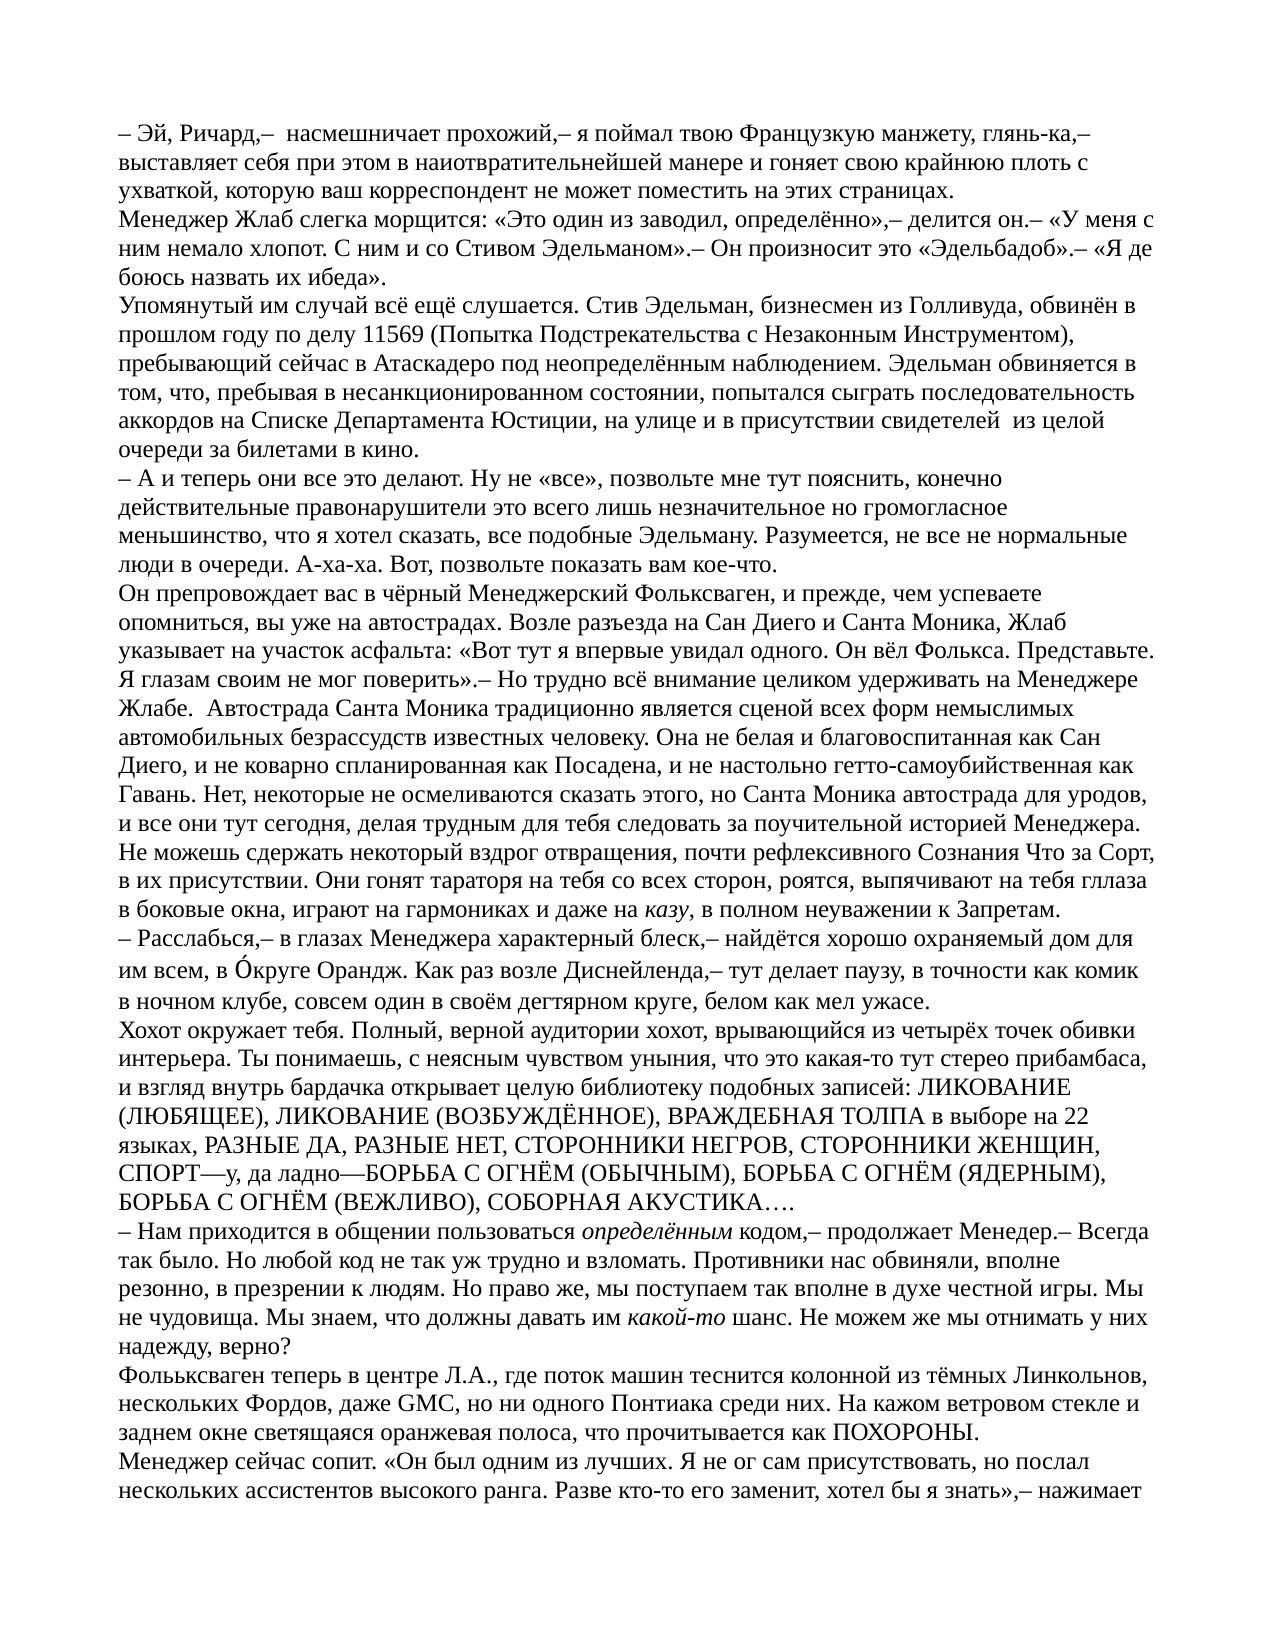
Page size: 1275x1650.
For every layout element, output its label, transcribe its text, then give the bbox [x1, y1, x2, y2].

text Фолььксваген теперь в центре Л.А., где поток машин теснится колонной из тёмных Линкольнов, нескольких Фордов, даже GMC, но ни одного Понтиака среди них. На кажом ветровом стекле и заднем окне светящаяся оранжевая полоса, что прочитывается как ПОХОРОНЫ. [118, 1360, 1157, 1446]
text – Нам приходится в общении пользоваться определённым кодом,– продолжает Менедер.– Всегда так было. Но любой код не так уж трудно и взломать. Противники нас обвиняли, вполне резонно, в презрении к людям. Но право же, мы поступаем так вполне в духе честной игры. Мы не чудовища. Мы знаем, что должны давать им какой-то шанс. Не можем же мы отнимать у них надежду, верно? [118, 1216, 1157, 1360]
text Упомянутый им случай всё ещё слушается. Стив Эдельман, бизнесмен из Голливуда, обвинён в прошлом году по делу 11569 (Попытка Подстрекательства с Незаконным Инструментом), пребывающий сейчас в Атаскадеро под неопределённым наблюдением. Эдельман обвиняется в том, что, пребывая в несанкционированном состоянии, попытался сыграть последовательность аккордов на Списке Департамента Юстиции, на улице и в присутствии свидетелей из целой очереди за билетами в кино. [118, 291, 1157, 463]
text Он препровождает вас в чёрный Менеджерский Фольксваген, и прежде, чем успеваете опомниться, вы уже на автострадах. Возле разъезда на Сан Диего и Санта Моника, Жлаб указывает на участок асфальта: «Вот тут я впервые увидал одного. Он вёл Фолькса. Представьте. Я глазам своим не мог поверить».– Но трудно всё внимание целиком удерживать на Менеджере Жлабе. Автострада Санта Моника традиционно является сценой всех форм немыслимых автомобильных безрассудств известных человеку. Она не белая и благовоспитанная как Сан Диего, и не коварно спланированная как Посадена, и не настольно гетто-самоубийственная как Гавань. Нет, некоторые не осмеливаются сказать этого, но Санта Моника автострада для уродов, и все они тут сегодня, делая трудным для тебя следовать за поучительной историей Менеджера. Не можешь сдержать некоторый вздрог отвращения, почти рефлексивного Сознания Что за Сорт, в их присутствии. Они гонят тараторя на тебя со всех сторон, роятся, выпячивают на тебя гллаза в боковые окна, играют на гармониках и даже на казу, в полном неуважении к Запретам. [118, 578, 1157, 923]
text Менеджер Жлаб слегка морщится: «Это один из заводил, определённо»,– делится он.– «У меня с ним немало хлопот. С ним и со Стивом Эдельманом».– Он произносит это «Эдельбадоб».– «Я де боюсь назвать их ибеда». [118, 204, 1157, 291]
text Менеджер сейчас сопит. «Он был одним из лучших. Я не ог сам присутствовать, но послал нескольких ассистентов высокого ранга. Разве кто-то его заменит, хотел бы я знать»,– нажимает [118, 1446, 1157, 1503]
text – А и теперь они все это делают. Ну не «все», позвольте мне тут пояснить, конечно действительные правонарушители это всего лишь незначительное но громогласное меньшинство, что я хотел сказать, все подобные Эдельману. Разумеется, не все не нормальные люди в очереди. А-ха-ха. Вот, позвольте показать вам кое-что. [118, 463, 1157, 578]
text – Эй, Ричард,– насмешничает прохожий,– я поймал твою Французкую манжету, глянь-ка,– выставляет себя при этом в наиотвратительнейшей манере и гоняет свою крайнюю плоть с ухваткой, которую ваш корреспондент не может поместить на этих страницах. [118, 118, 1157, 204]
text – Расслабься,– в глазах Менеджера характерный блеск,– найдётся хорошо охраняемый дом для им всем, в О́круге Орандж. Как раз возле Диснейленда,– тут делает паузу, в точности как комик в ночном клубе, совсем один в своём дегтярном круге, белом как мел ужасе. [118, 923, 1157, 1015]
text Хохот окружает тебя. Полный, верной аудитории хохот, врывающийся из четырёх точек обивки интерьера. Ты понимаешь, с неясным чувством уныния, что это какая-то тут стерео прибамбаса, и взгляд внутрь бардачка открывает целую библиотеку подобных записей: ЛИКОВАНИЕ (ЛЮБЯЩЕЕ), ЛИКОВАНИЕ (ВОЗБУЖДЁННОЕ), ВРАЖДЕБНАЯ ТОЛПА в выборе на 22 языках, РАЗНЫЕ ДА, РАЗНЫЕ НЕТ, СТОРОННИКИ НЕГРОВ, СТОРОННИКИ ЖЕНЩИН, СПОРТ—у, да ладно—БОРЬБА С ОГНЁМ (ОБЫЧНЫМ), БОРЬБА С ОГНЁМ (ЯДЕРНЫМ), БОРЬБА С ОГНЁМ (ВЕЖЛИВО), СОБОРНАЯ АКУСТИКА…. [118, 1015, 1157, 1216]
